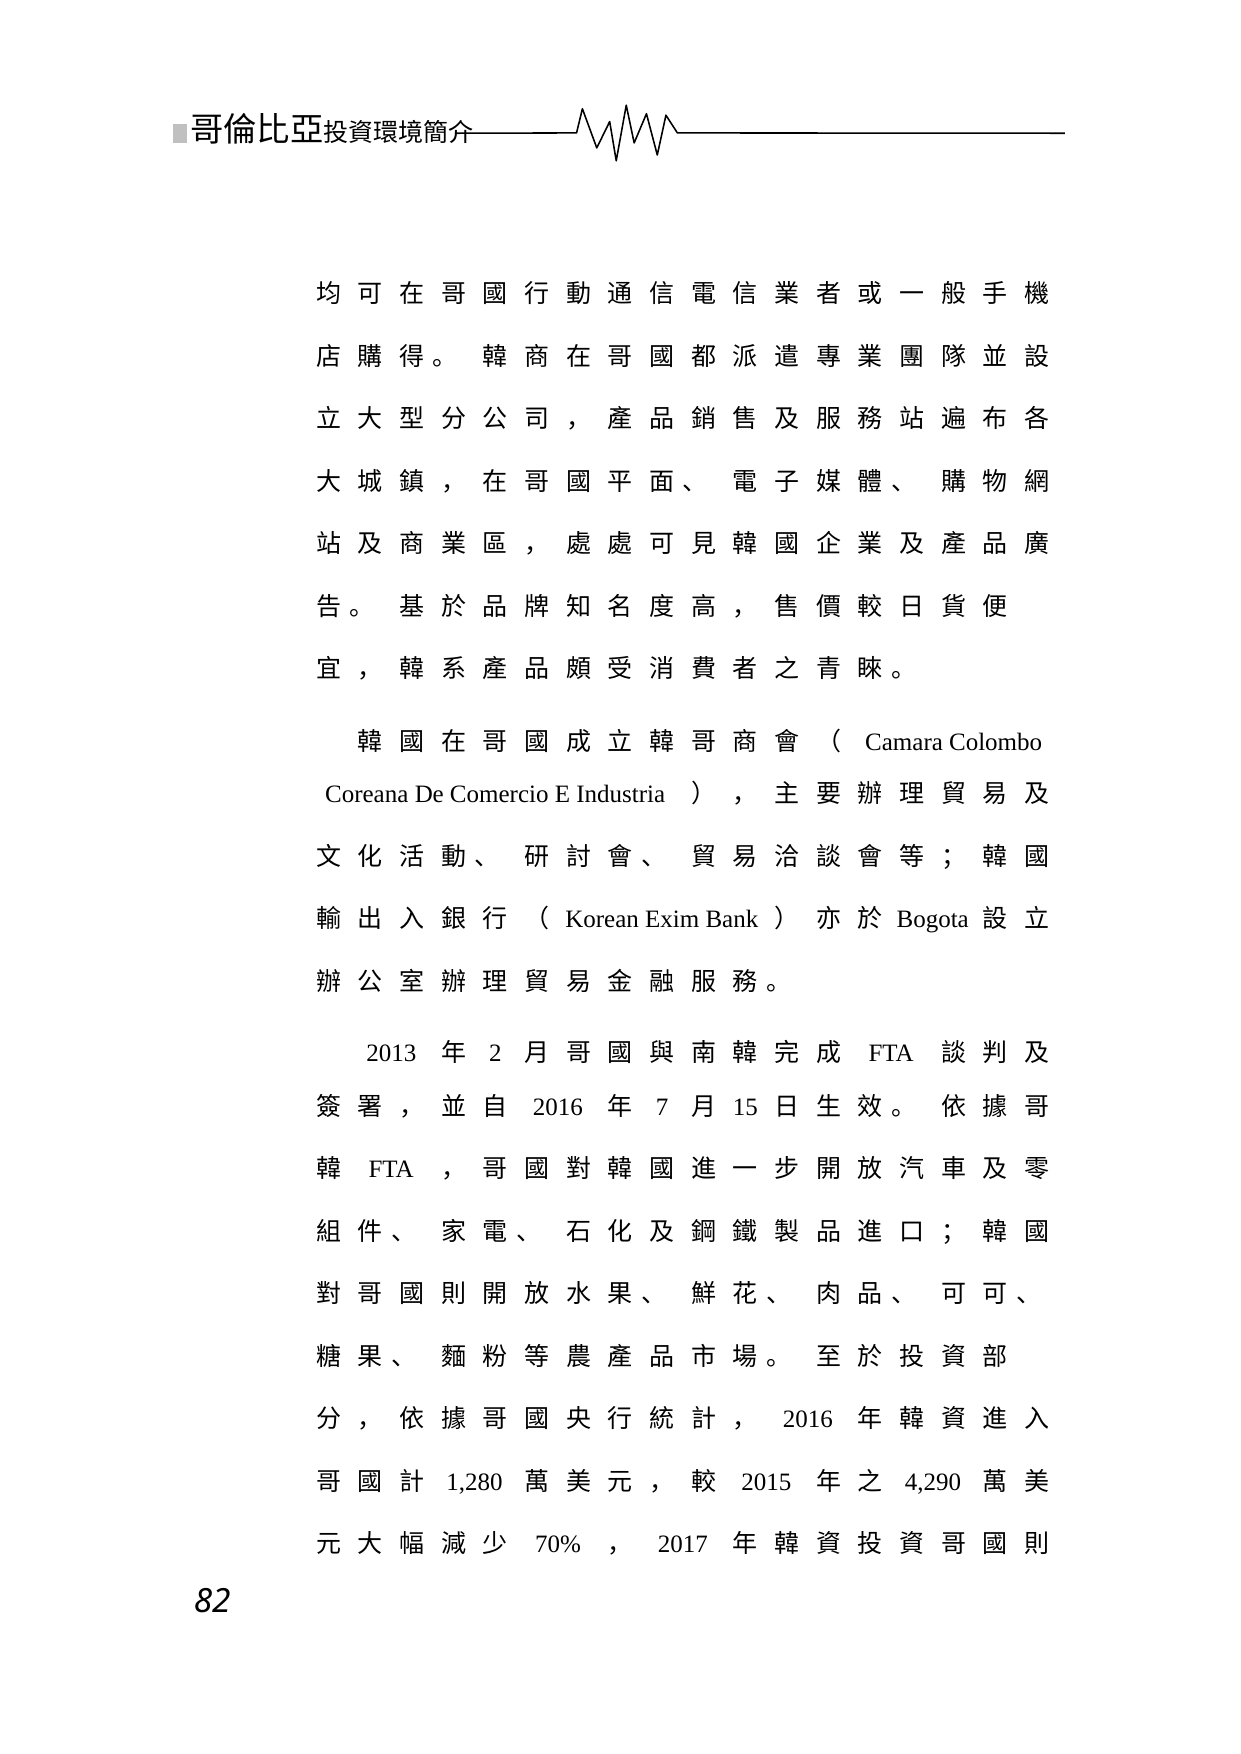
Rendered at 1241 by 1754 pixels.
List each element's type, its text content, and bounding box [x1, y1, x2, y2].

text 均可在哥國行動通信電信業者或一般手機店購得。韓商在哥國都派遣專業團隊並設立大型分公司，產品銷售及服務站遍布各大城鎮，在哥國平面、電子媒體、購物網站及商業區，處處可見韓國企業及產品廣告。基於品牌知名度高，售價較日貨便宜，韓系產品頗受消費者之青睞。 [281, 250, 1058, 688]
text 韓國在哥國成立韓哥商會（Camara Colombo Coreana De Comercio E Industria），主要辦理貿易及文化活動、研討會、貿易洽談會等；韓國輸出入銀行（Korean Exim Bank）亦於Bogota設立辦公室辦理貿易金融服務。 [281, 688, 1058, 1000]
text 2013年2月哥國與南韓完成FTA談判及簽署，並自2016年7月15日生效。依據哥韓FTA，哥國對韓國進一步開放汽車及零組件、家電、石化及鋼鐵製品進口；韓國對哥國則開放水果、鮮花、肉品、可可、糖果、麵粉等農產品市場。至於投資部分，依據哥國央行統計，2016年韓資進入哥國計1,280萬美元，較2015年之4,290萬美元大幅減少70%，2017年韓資投資哥國則 [281, 1000, 1058, 1563]
